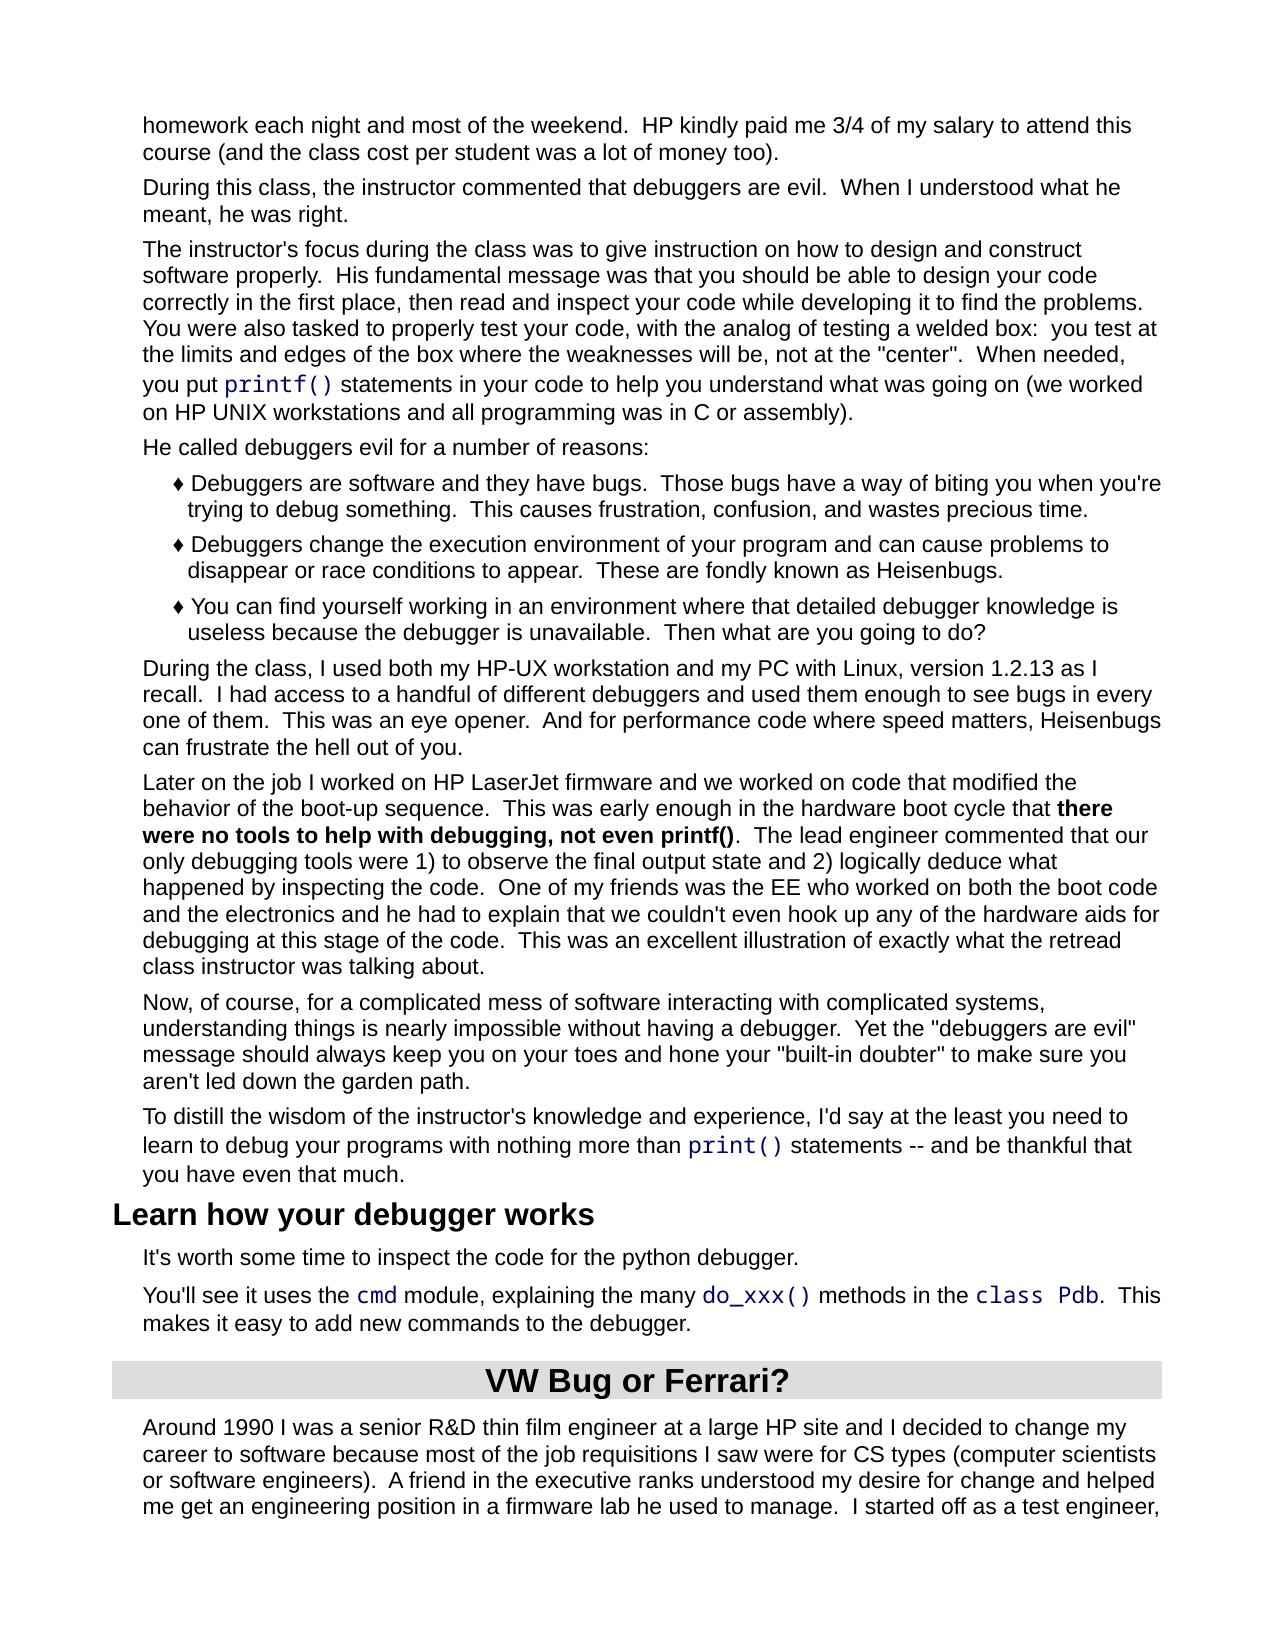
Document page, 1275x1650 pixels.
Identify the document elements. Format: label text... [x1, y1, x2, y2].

text homework each night and most of the weekend. HP kindly paid me 3/4 of my salary to attend this course (and the class cost per student was a lot of money too). [142, 112, 1162, 165]
list You can find yourself working in an environment where that detailed debugger knowledge is useless because the debugger is unavailable. Then what are you going to do? [172, 593, 1162, 646]
text Now, of course, for a complicated mess of software interacting with complicated systems, understanding things is nearly impossible without having a debugger. Yet the "debuggers are evil" message should always keep you on your toes and hone your "built-in doubter" to make sure you aren't led down the garden path. [142, 989, 1162, 1094]
text The instructor's focus during the class was to give instruction on how to design and construct software properly. His fundamental message was that you should be able to design your code correctly in the first place, then read and inspect your code while developing it to find the problems. You were also tasked to properly test your code, with the analog of testing a welded box: you test at the limits and edges of the box where the weaknesses will be, not at the "center". When needed, you put printf() statements in your code to help you understand what was going on (we worked on HP UNIX workstations and all programming was in C or assembly). [142, 236, 1162, 425]
list Debuggers are software and they have bugs. Those bugs have a way of biting you when you're trying to debug something. This causes frustration, confusion, and wastes precious time. [172, 469, 1162, 522]
text Around 1990 I was a senior R&D thin film engineer at a large HP site and I decided to change my career to software because most of the job requisitions I saw were for CS types (computer scientists or software engineers). A friend in the executive ranks understood my desire for change and helped me get an engineering position in a firmware lab he used to manage. I started off as a test engineer, [142, 1414, 1162, 1519]
text During this class, the instructor commented that debuggers are evil. When I understood what he meant, he was right. [142, 174, 1162, 227]
list Debuggers change the execution environment of your program and can cause problems to disappear or race conditions to appear. These are fondly known as Heisenbugs. [172, 531, 1162, 584]
text You'll see it uses the cmd module, explaining the many do_xxx() methods in the class Pdb. This makes it easy to add new commands to the debugger. [142, 1279, 1162, 1337]
subtitle VW Bug or Ferrari? [112, 1361, 1162, 1399]
text He called debuggers evil for a number of reasons: [142, 434, 1162, 461]
text To distill the wisdom of the instructor's knowledge and experience, I'd say at the least you need to learn to debug your programs with nothing more than print() statements -- and be thankful that you have even that much. [142, 1103, 1162, 1187]
text It's worth some time to inspect the code for the python debugger. [142, 1244, 1162, 1270]
text During the class, I used both my HP-UX workstation and my PC with Linux, version 1.2.13 as I recall. I had access to a handful of different debuggers and used them enough to see bugs in every one of them. This was an eye opener. And for performance code where speed matters, Heisenbugs can frustrate the hell out of you. [142, 654, 1162, 760]
subtitle Learn how your debugger works [112, 1196, 1162, 1232]
text Later on the job I worked on HP LaserJet firmware and we worked on code that modified the behavior of the boot-up sequence. This was early enough in the hardware boot cycle that there were no tools to help with debugging, not even printf(). The lead engineer commented that our only debugging tools were 1) to observe the final output state and 2) logically deduce what happened by inspecting the code. One of my friends was the EE who worked on both the boot code and the electronics and he had to explain that we couldn't even hook up any of the hardware aids for debugging at this stage of the code. This was an excellent illustration of exactly what the retread class instructor was talking about. [142, 769, 1162, 980]
